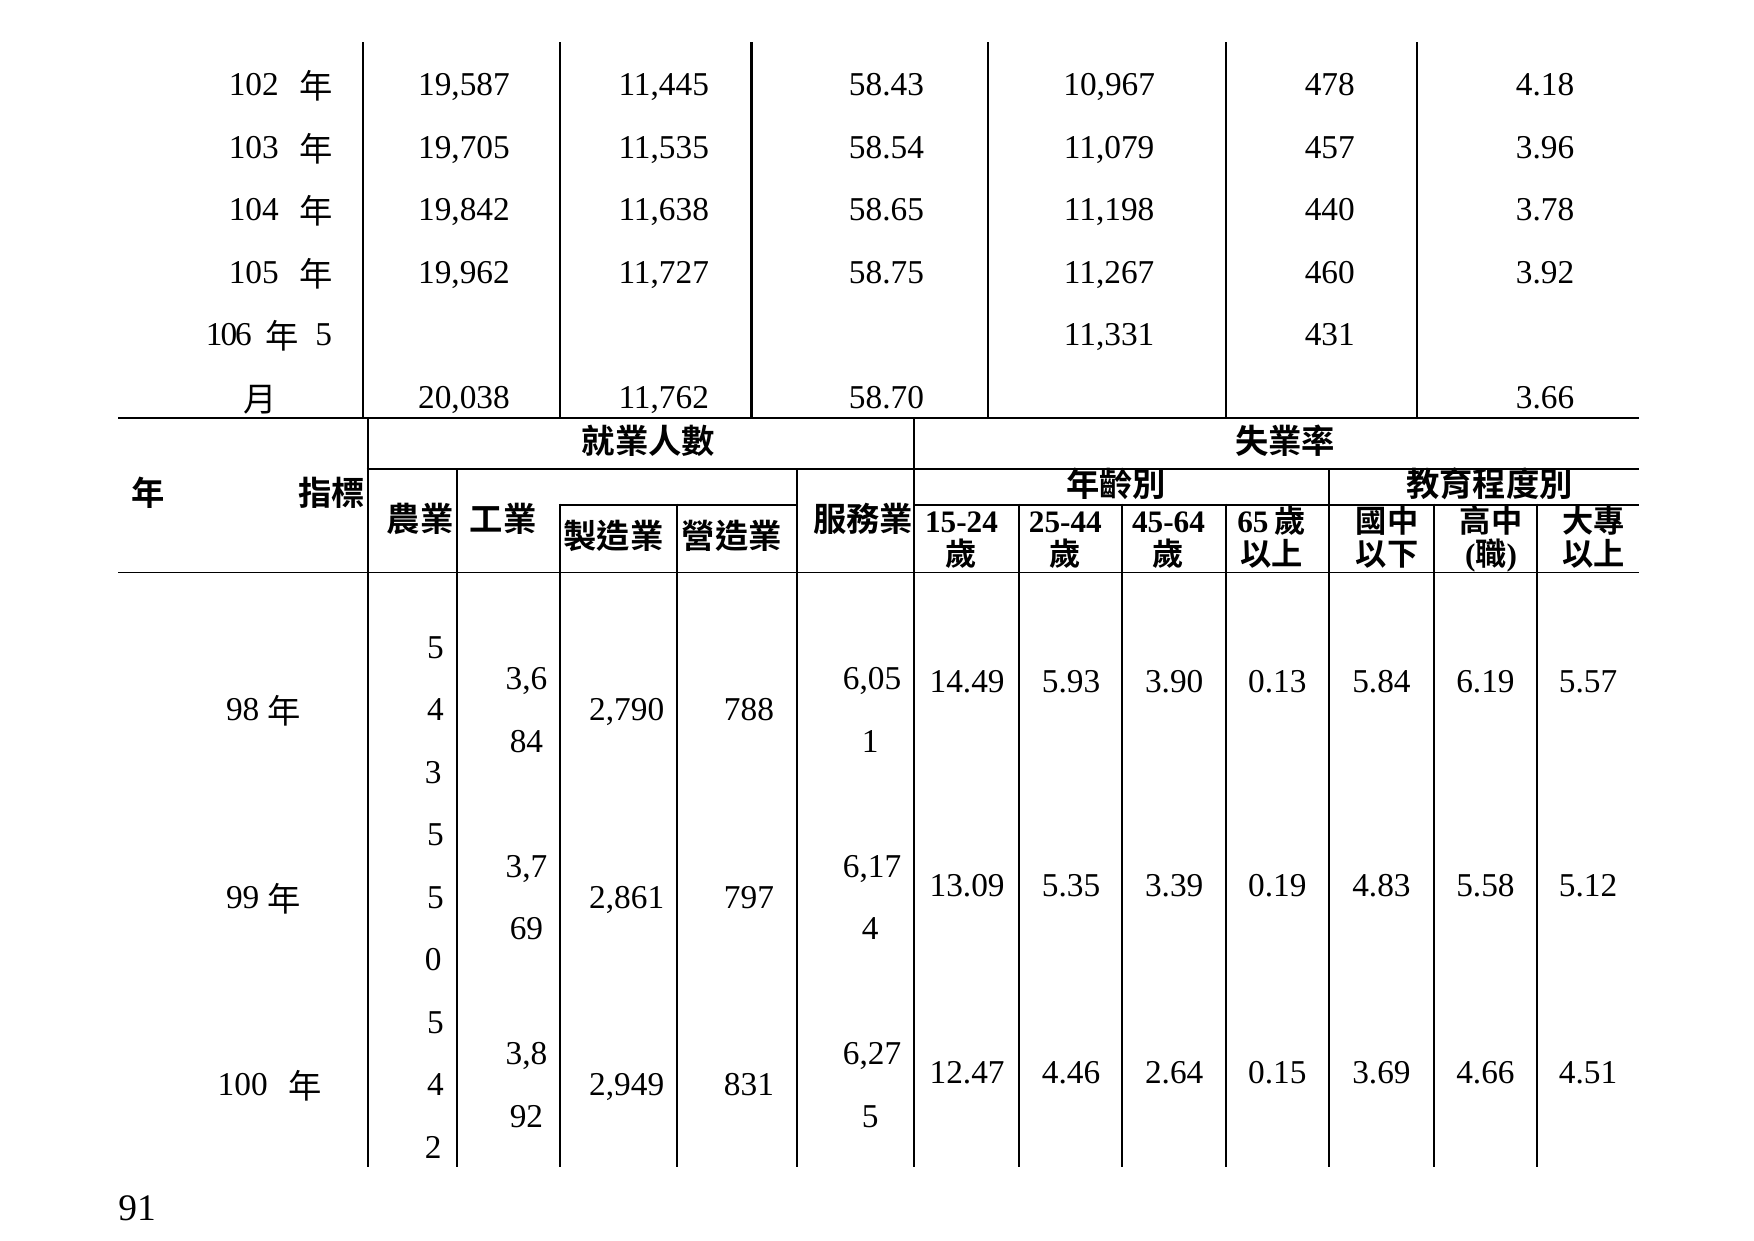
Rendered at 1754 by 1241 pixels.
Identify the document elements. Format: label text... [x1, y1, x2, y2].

table_cell 2.64 [1123, 980, 1225, 1167]
table_cell 58.70 [753, 292, 987, 417]
table_cell 65歲 以上 [1227, 506, 1328, 572]
table_cell 3.69 [1330, 980, 1433, 1167]
table_cell 19,705 [364, 105, 559, 167]
table_cell 3,892 [458, 980, 559, 1167]
table_cell 19,842 [364, 167, 559, 230]
table_cell 550 [369, 792, 456, 980]
table_cell 788 [678, 573, 796, 792]
table_cell 4.18 [1418, 42, 1639, 105]
table_cell 58.65 [753, 167, 987, 230]
table_cell 478 [1227, 42, 1416, 105]
table_cell 大專 以上 [1538, 506, 1639, 572]
table_cell 98年 [118, 573, 367, 792]
table_cell 15-24歲 [915, 506, 1018, 572]
table_cell 45-64歲 [1123, 506, 1225, 572]
table_cell 440 [1227, 167, 1416, 230]
table_cell 0.15 [1227, 980, 1328, 1167]
table_cell 年齡別 [915, 470, 1328, 503]
table_cell 5.84 [1330, 573, 1433, 792]
table_cell 58.75 [753, 230, 987, 292]
table_cell 13.09 [915, 792, 1018, 980]
table_cell 5.57 [1538, 573, 1639, 792]
table_cell 2,949 [561, 980, 676, 1167]
table_cell 58.54 [753, 105, 987, 167]
table_cell 11,638 [561, 167, 750, 230]
table_cell [677, 470, 796, 503]
table_cell 460 [1227, 230, 1416, 292]
table_cell 服務業 [798, 470, 913, 572]
table_cell 0.19 [1227, 792, 1328, 980]
table_cell 99年 [118, 792, 367, 980]
table_cell 10,967 [989, 42, 1225, 105]
table_cell 5.35 [1020, 792, 1121, 980]
table_cell 831 [678, 980, 796, 1167]
table_cell 104年 [118, 167, 362, 230]
table_cell 就業人數 [369, 419, 913, 468]
table_cell 11,267 [989, 230, 1225, 292]
table_cell 教育程度別 [1330, 470, 1639, 503]
table_cell 5.58 [1435, 792, 1536, 980]
table_cell 6,174 [798, 792, 913, 980]
table_cell 2,790 [561, 573, 676, 792]
table_cell 失業率 [915, 419, 1639, 468]
table_cell 19,587 [364, 42, 559, 105]
table_cell 4.51 [1538, 980, 1639, 1167]
table_cell 5.93 [1020, 573, 1121, 792]
table_cell 102年 [118, 42, 362, 105]
table_cell 457 [1227, 105, 1416, 167]
table_cell 3.96 [1418, 105, 1639, 167]
table_cell 4.83 [1330, 792, 1433, 980]
table_cell 3.78 [1418, 167, 1639, 230]
table_cell 797 [678, 792, 796, 980]
table_cell 高中(職) [1435, 506, 1536, 572]
table_cell 11,762 [561, 292, 750, 417]
table_cell 105年 [118, 230, 362, 292]
table_cell 14.49 [915, 573, 1018, 792]
table_cell 20,038 [364, 292, 559, 417]
table_cell 431 [1227, 292, 1416, 417]
table_cell 3.39 [1123, 792, 1225, 980]
table_cell 6,051 [798, 573, 913, 792]
table_cell 11,331 [989, 292, 1225, 417]
table_cell 3,684 [458, 573, 559, 792]
table_cell 11,727 [561, 230, 750, 292]
table_cell 6,275 [798, 980, 913, 1167]
table_cell 19,962 [364, 230, 559, 292]
table_cell 4.46 [1020, 980, 1121, 1167]
table_cell 11,445 [561, 42, 750, 105]
table_cell 58.43 [753, 42, 987, 105]
table_cell [560, 470, 677, 503]
table_cell 製造業 [561, 506, 676, 572]
table_cell 11,079 [989, 105, 1225, 167]
table_cell 工業 [458, 470, 560, 572]
table_cell 年 指標 [118, 419, 367, 572]
table_cell 3.66 [1418, 292, 1639, 417]
table_cell 100年 [118, 980, 367, 1167]
table_cell 11,198 [989, 167, 1225, 230]
table_cell 國中 以下 [1330, 506, 1433, 572]
table_cell 106年5月 [118, 292, 362, 417]
table_cell 農業 [369, 470, 456, 572]
table_cell 6.19 [1435, 573, 1536, 792]
table_cell 542 [369, 980, 456, 1167]
table_cell 11,535 [561, 105, 750, 167]
table_cell 2,861 [561, 792, 676, 980]
table_cell 25-44歲 [1020, 506, 1121, 572]
table_cell 營造業 [678, 506, 796, 572]
table_cell 3.92 [1418, 230, 1639, 292]
table_cell 103年 [118, 105, 362, 167]
table_cell 4.66 [1435, 980, 1536, 1167]
table_cell 12.47 [915, 980, 1018, 1167]
table_cell 0.13 [1227, 573, 1328, 792]
table_cell 3.90 [1123, 573, 1225, 792]
table_cell 543 [369, 573, 456, 792]
table_cell 3,769 [458, 792, 559, 980]
table_cell 5.12 [1538, 792, 1639, 980]
